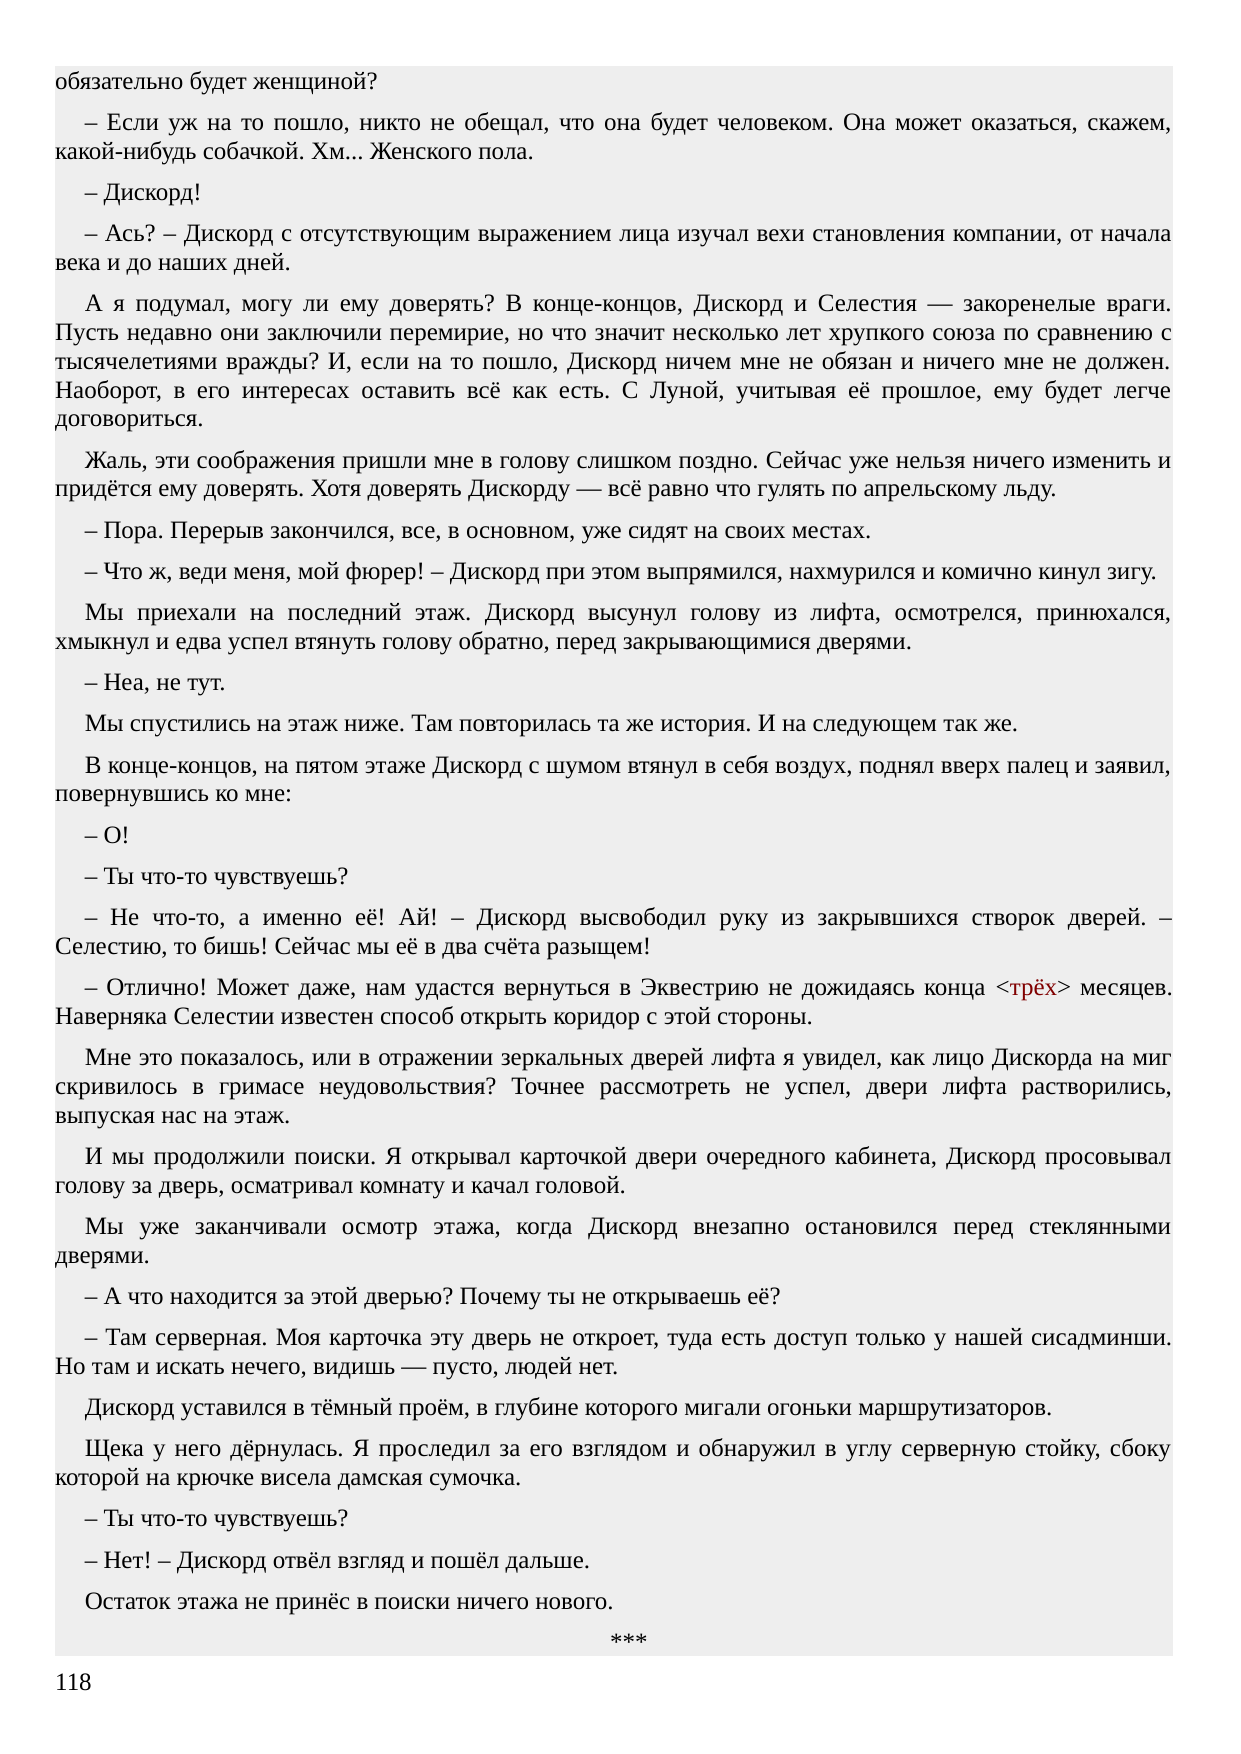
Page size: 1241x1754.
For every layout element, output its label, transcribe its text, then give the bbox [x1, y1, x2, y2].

text – Дискорд! [55, 177, 1173, 206]
text – Там серверная. Моя карточка эту дверь не откроет, туда есть доступ только у нашей сисадминши. Но там и искать нечего, видишь — пусто, людей нет. [55, 1322, 1173, 1380]
text обязательно будет женщиной? [55, 66, 1173, 95]
text – О! [55, 820, 1173, 848]
text – Ась? – Дискорд с отсутствующим выражением лица изучал вехи становления компании, от начала века и до наших дней. [55, 218, 1173, 276]
text – Нет! – Дискорд отвёл взгляд и пошёл дальше. [55, 1545, 1173, 1573]
text А я подумал, могу ли ему доверять? В конце-концов, Дискорд и Селестия — закоренелые враги. Пусть недавно они заключили перемирие, но что значит несколько лет хрупкого союза по сравнению с тысячелетиями вражды? И, если на то пошло, Дискорд ничем мне не обязан и ничего мне не должен. Наоборот, в его интересах оставить всё как есть. С Луной, учитывая её прошлое, ему будет легче договориться. [55, 288, 1173, 432]
text Мне это показалось, или в отражении зеркальных дверей лифта я увидел, как лицо Дискорда на миг скривилось в гримасе неудовольствия? Точнее рассмотреть не успел, двери лифта растворились, выпуская нас на этаж. [55, 1042, 1173, 1128]
text Жаль, эти соображения пришли мне в голову слишком поздно. Сейчас уже нельзя ничего изменить и придётся ему доверять. Хотя доверять Дискорду — всё равно что гулять по апрельскому льду. [55, 445, 1173, 502]
text – Если уж на то пошло, никто не обещал, что она будет человеком. Она может оказаться, скажем, какой-нибудь собачкой. Хм... Женского пола. [55, 107, 1173, 165]
text – Ты что-то чувствуешь? [55, 1503, 1173, 1532]
text – Не что-то, а именно её! Ай! – Дискорд высвободил руку из закрывшихся створок дверей. – Селестию, то бишь! Сейчас мы её в два счёта разыщем! [55, 902, 1173, 960]
text – Пора. Перерыв закончился, все, в основном, уже сидят на своих местах. [55, 515, 1173, 543]
text – Что ж, веди меня, мой фюрер! – Дискорд при этом выпрямился, нахмурился и комично кинул зигу. [55, 556, 1173, 585]
text Мы уже заканчивали осмотр этажа, когда Дискорд внезапно остановился перед стеклянными дверями. [55, 1211, 1173, 1268]
text *** [55, 1627, 1173, 1656]
text Мы спустились на этаж ниже. Там повторилась та же история. И на следующем так же. [55, 708, 1173, 737]
text – Ты что-то чувствуешь? [55, 861, 1173, 890]
text Мы приехали на последний этаж. Дискорд высунул голову из лифта, осмотрелся, принюхался, хмыкнул и едва успел втянуть голову обратно, перед закрывающимися дверями. [55, 597, 1173, 655]
text Дискорд уставился в тёмный проём, в глубине которого мигали огоньки маршрутизаторов. [55, 1392, 1173, 1421]
text – А что находится за этой дверью? Почему ты не открываешь её? [55, 1281, 1173, 1310]
text – Отлично! Может даже, нам удастся вернуться в Эквестрию не дожидаясь конца <трёх> месяцев. Наверняка Селестии известен способ открыть коридор с этой стороны. [55, 972, 1173, 1030]
text Остаток этажа не принёс в поиски ничего нового. [55, 1586, 1173, 1615]
text В конце-концов, на пятом этаже Дискорд с шумом втянул в себя воздух, поднял вверх палец и заявил, повернувшись ко мне: [55, 750, 1173, 807]
text Щека у него дёрнулась. Я проследил за его взглядом и обнаружил в углу серверную стойку, сбоку которой на крючке висела дамская сумочка. [55, 1433, 1173, 1491]
text – Неа, не тут. [55, 667, 1173, 696]
text И мы продолжили поиски. Я открывал карточкой двери очередного кабинета, Дискорд просовывал голову за дверь, осматривал комнату и качал головой. [55, 1141, 1173, 1198]
